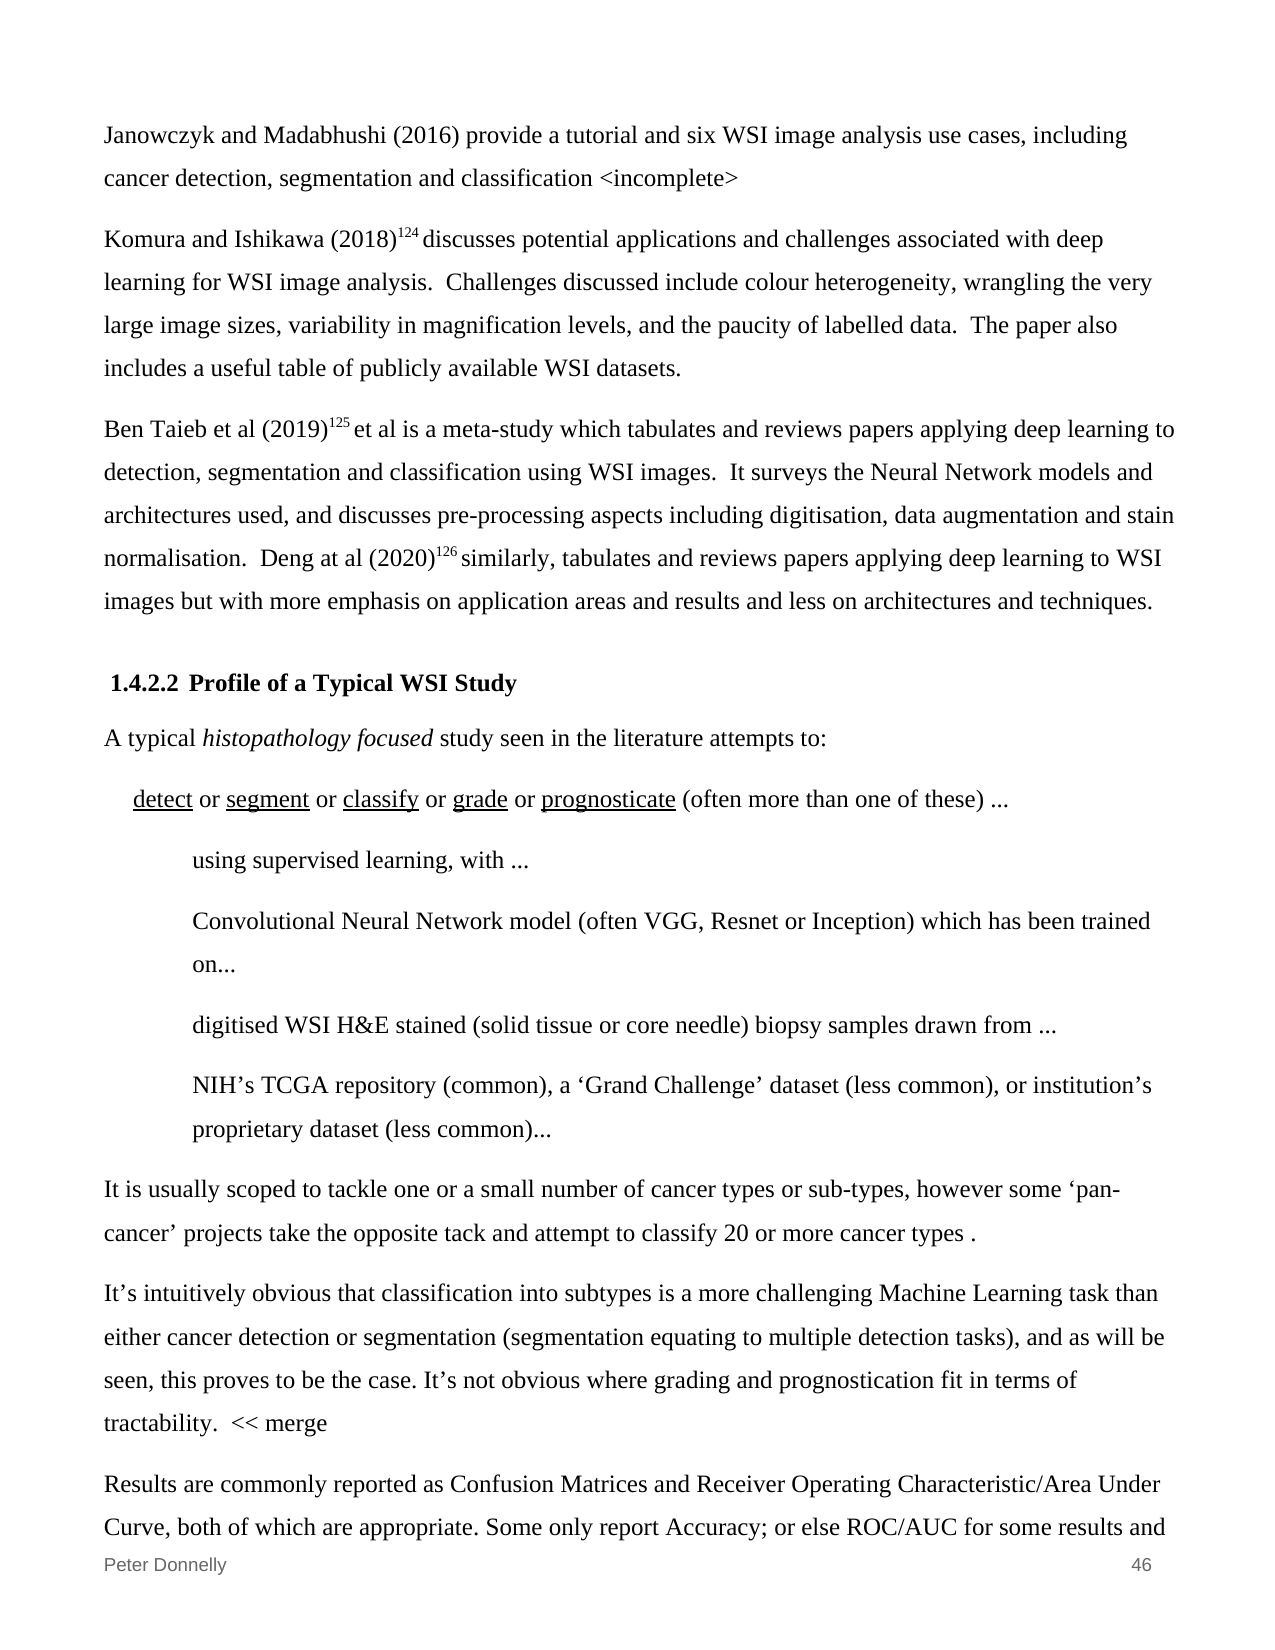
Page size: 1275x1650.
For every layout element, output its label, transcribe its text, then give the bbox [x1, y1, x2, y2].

text It’s intuitively obvious that classification into subtypes is a more challenging Machine Learning task than either cancer detection or segmentation (segmentation equating to multiple detection tasks), and as will be seen, this proves to be the case. It’s not obvious where grading and prognostication fit in terms of tractability. << merge [103, 1278, 1181, 1437]
text NIH’s TCGA repository (common), a ‘Grand Challenge’ dataset (less common), or institution’s proprietary dataset (less common)... [192, 1071, 1181, 1142]
text digitised WSI H&E stained (solid tissue or core needle) biopsy samples drawn from ... [192, 1010, 1181, 1038]
text Ben Taieb et al (2019) et al is a meta-study which tabulates and reviews papers applying deep learning to detection, segmentation and classification using WSI images. It surveys the Neural Network models and architectures used, and discusses pre-processing aspects including digitisation, data augmentation and stain normalisation. Deng at al (2020) similarly, tabulates and reviews papers applying deep learning to WSI images but with more emphasis on application areas and results and less on architectures and techniques. [103, 414, 1181, 615]
text Komura and Ishikawa (2018) discusses potential applications and challenges associated with deep learning for WSI image analysis. Challenges discussed include colour heterogeneity, wrangling the very large image sizes, variability in magnification levels, and the paucity of labelled data. The paper also includes a useful table of publicly available WSI datasets. [103, 224, 1181, 382]
text detect or segment or classify or grade or prognosticate (often more than one of these) ... [133, 784, 1181, 813]
text Convolutional Neural Network model (often VGG, Resnet or Inception) which has been trained on... [192, 906, 1181, 978]
text A typical histopathology focused study seen in the literature attempts to: [103, 723, 1181, 752]
text Results are commonly reported as Confusion Matrices and Receiver Operating Characteristic/Area Under Curve, both of which are appropriate. Some only report Accuracy; or else ROC/AUC for some results and [103, 1469, 1181, 1541]
text using supervised learning, with ... [192, 845, 1181, 874]
text It is usually scoped to tackle one or a small number of cancer types or sub-types, however some ‘pan-cancer’ projects take the opposite tack and attempt to classify 20 or more cancer types . [103, 1174, 1181, 1246]
text Janowczyk and Madabhushi (2016) provide a tutorial and six WSI image analysis use cases, including cancer detection, segmentation and classification <incomplete> [103, 120, 1181, 192]
subtitle Profile of a Typical WSI Study [103, 668, 1181, 697]
